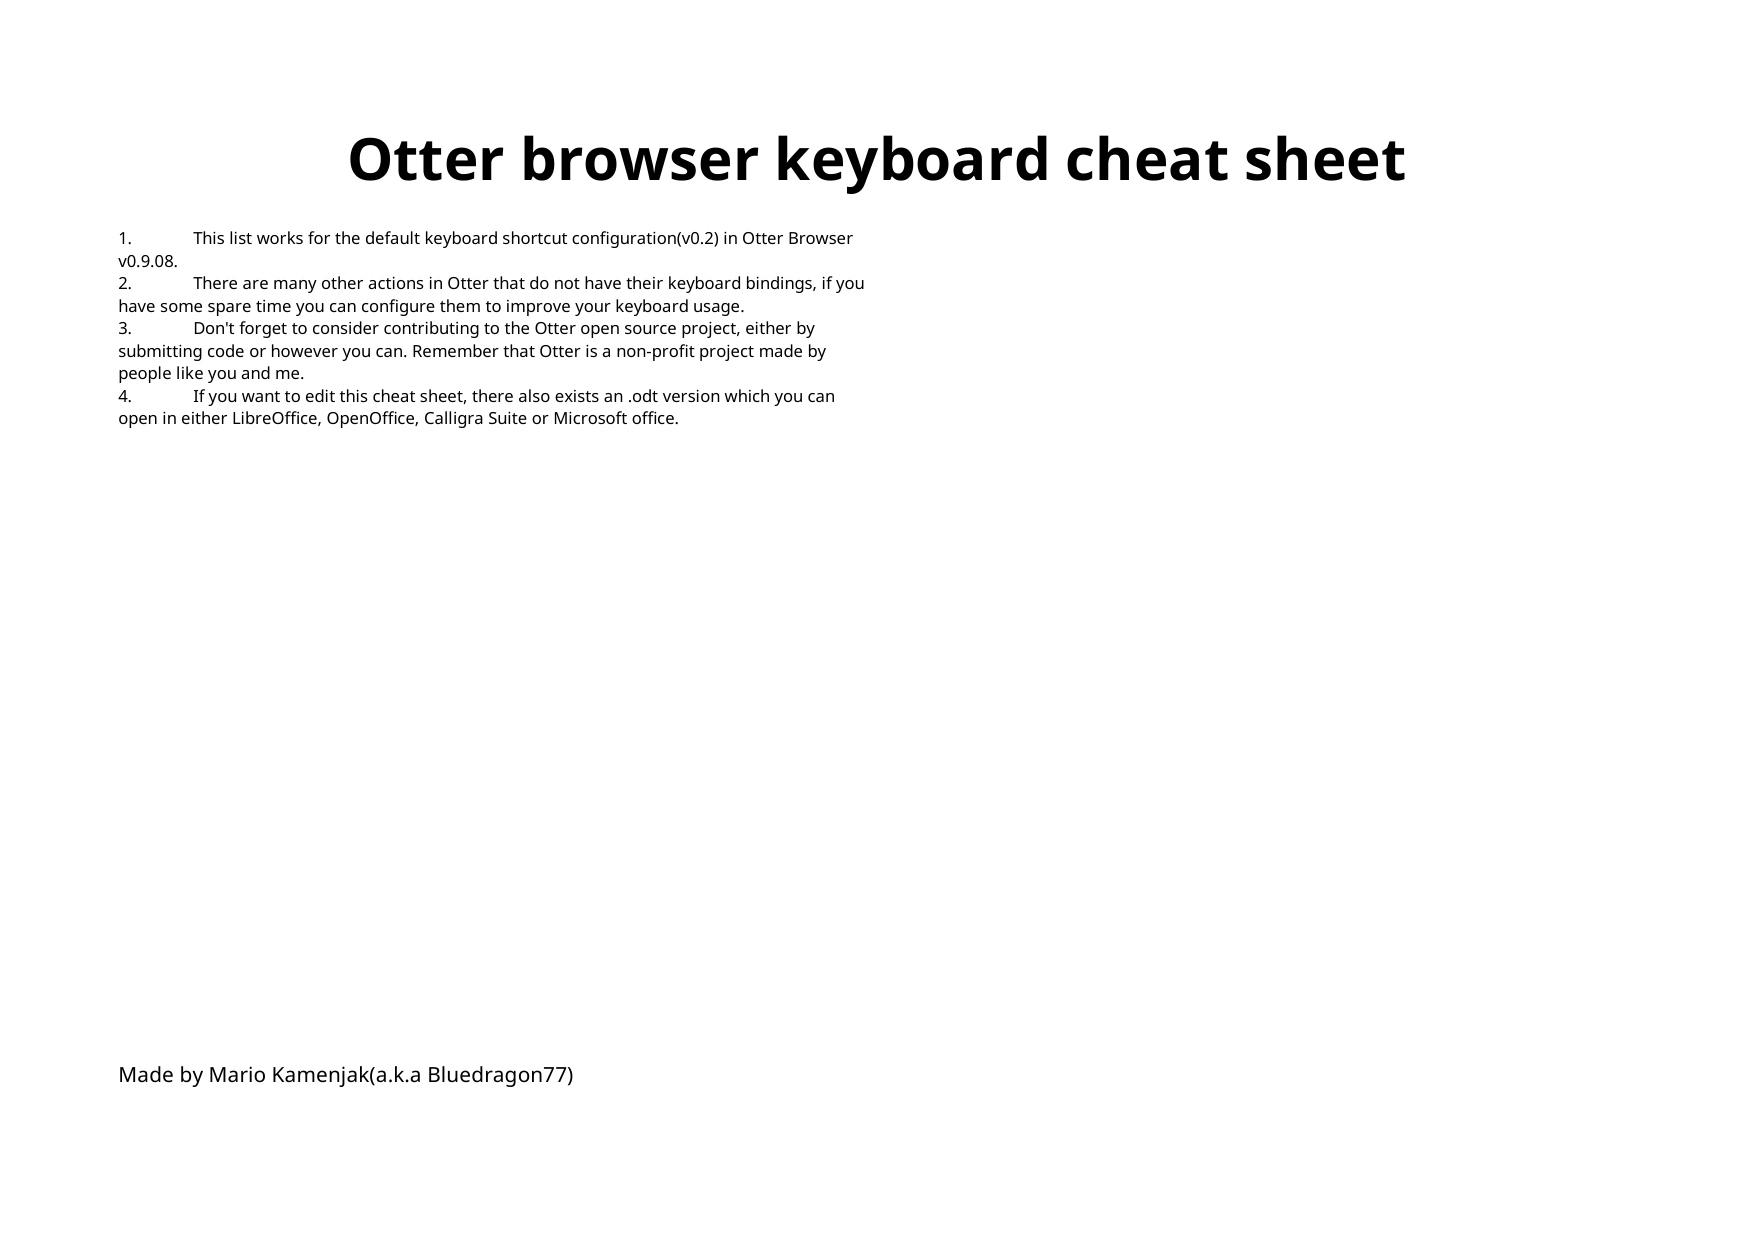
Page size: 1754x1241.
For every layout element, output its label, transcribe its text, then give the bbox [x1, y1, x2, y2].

list If you want to edit this cheat sheet, there also exists an .odt version which you can open in either LibreOffice, OpenOffice, Calligra Suite or Microsoft office. [118, 384, 877, 429]
list This list works for the default keyboard shortcut configuration(v0.2) in Otter Browser v0.9.08. [118, 227, 877, 272]
list There are many other actions in Otter that do not have their keyboard bindings, if you have some spare time you can configure them to improve your keyboard usage. [118, 272, 877, 317]
list Don't forget to consider contributing to the Otter open source project, either by submitting code or however you can. Remember that Otter is a non-profit project made by people like you and me. [118, 317, 877, 384]
